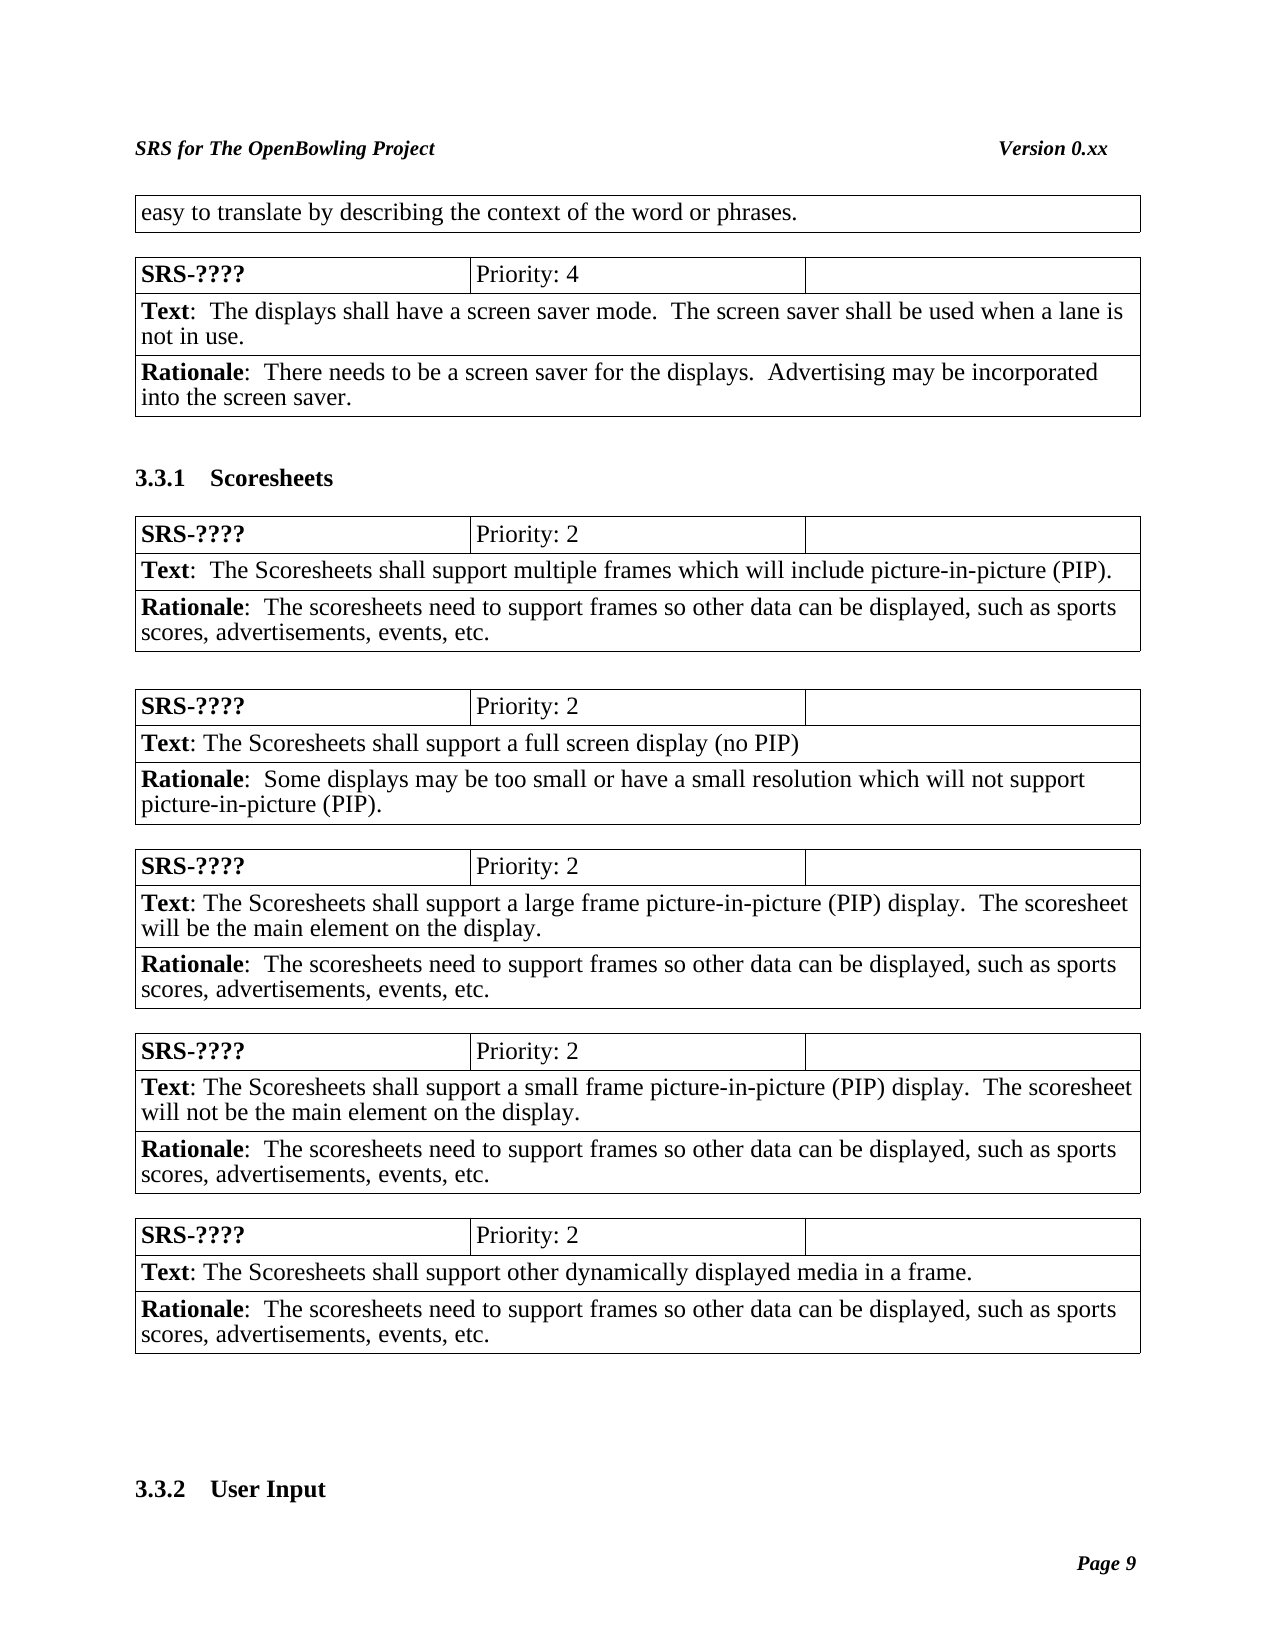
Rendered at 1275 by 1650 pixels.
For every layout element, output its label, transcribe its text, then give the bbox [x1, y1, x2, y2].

table_cell Text: The displays shall have a screen saver mode. The screen saver shall be used when a lane is not in use. [136, 294, 1140, 355]
table_cell Text: The Scoresheets shall support other dynamically displayed media in a frame. [136, 1256, 1140, 1291]
table_header SRS-???? [136, 1034, 470, 1070]
subtitle User Input [135, 1478, 1140, 1503]
subtitle Scoresheets [135, 466, 1140, 491]
table_header [806, 1034, 1140, 1070]
table_header SRS-???? [136, 258, 470, 293]
table_cell Rationale: The scoresheets need to support frames so other data can be displayed, such as sports scores, advertisements, events, etc. [136, 948, 1140, 1008]
table_header [806, 517, 1140, 553]
table_header SRS-???? [136, 690, 470, 725]
table_cell easy to translate by describing the context of the word or phrases. [136, 196, 1140, 232]
table_cell Rationale: The scoresheets need to support frames so other data can be displayed, such as sports scores, advertisements, events, etc. [136, 1132, 1140, 1193]
table_cell Text: The Scoresheets shall support a large frame picture-in-picture (PIP) display. The scoresheet will be the main element on the display. [136, 886, 1140, 947]
table_cell Rationale: The scoresheets need to support frames so other data can be displayed, such as sports scores, advertisements, events, etc. [136, 591, 1140, 651]
table_header [806, 690, 1140, 725]
table_header SRS-???? [136, 850, 470, 885]
table_header Priority: 2 [471, 1034, 805, 1070]
table_cell Text: The Scoresheets shall support multiple frames which will include picture-in-picture (PIP). [136, 554, 1140, 589]
table_cell Rationale: Some displays may be too small or have a small resolution which will not support picture-in-picture (PIP). [136, 763, 1140, 823]
table_header [806, 1219, 1140, 1255]
table_header [806, 850, 1140, 885]
table_cell Text: The Scoresheets shall support a small frame picture-in-picture (PIP) display. The scoresheet will not be the main element on the display. [136, 1071, 1140, 1131]
table_header [806, 258, 1140, 293]
table_header Priority: 4 [471, 258, 805, 293]
table_cell Rationale: There needs to be a screen saver for the displays. Advertising may be incorporated into the screen saver. [136, 356, 1140, 416]
table_header Priority: 2 [471, 850, 805, 885]
table_cell Text: The Scoresheets shall support a full screen display (no PIP) [136, 726, 1140, 762]
table_header SRS-???? [136, 517, 470, 553]
table_header Priority: 2 [471, 1219, 805, 1255]
table_cell Rationale: The scoresheets need to support frames so other data can be displayed, such as sports scores, advertisements, events, etc. [136, 1292, 1140, 1353]
table_header Priority: 2 [471, 517, 805, 553]
table_header Priority: 2 [471, 690, 805, 725]
table_header SRS-???? [136, 1219, 470, 1255]
